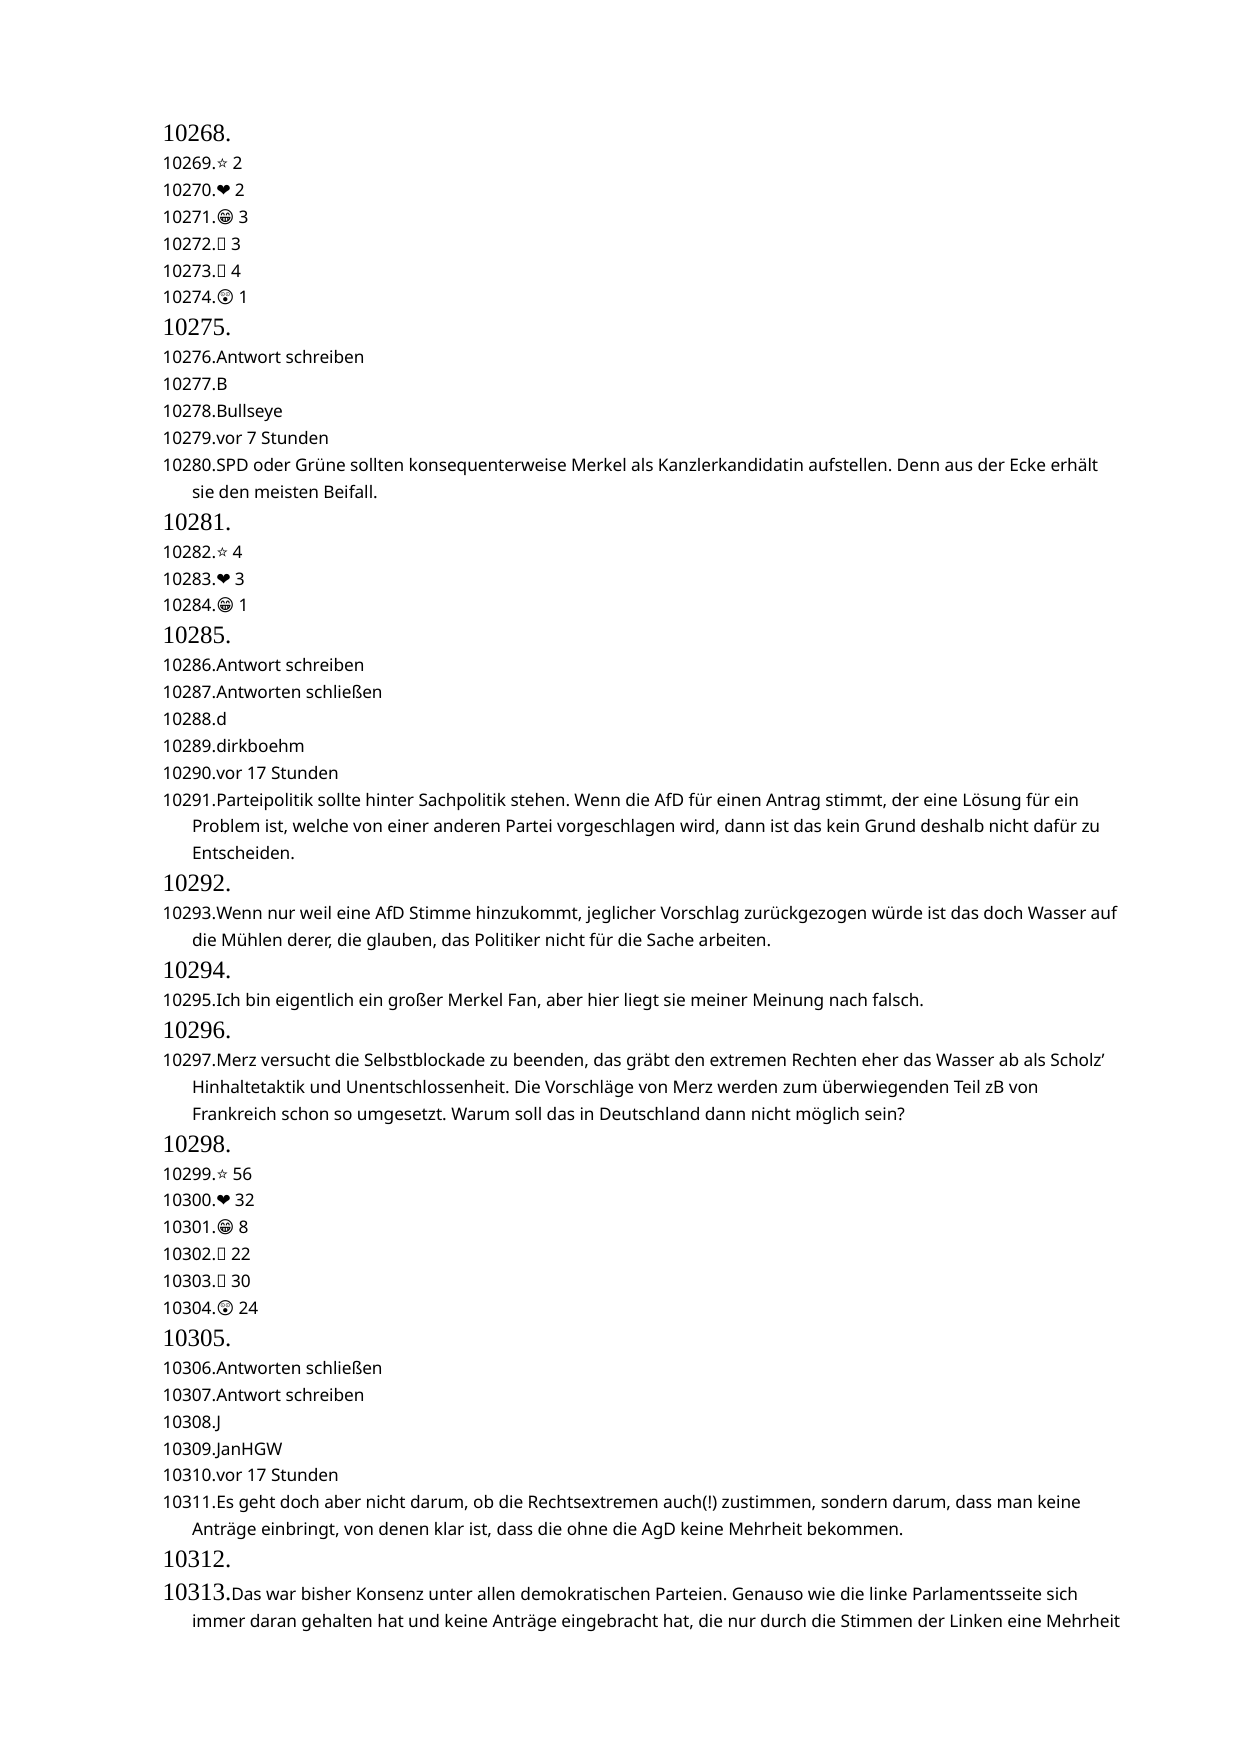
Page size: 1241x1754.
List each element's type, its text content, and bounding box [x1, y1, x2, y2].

list ⭐️ 2 [162, 151, 1122, 174]
list 😁 3 [162, 205, 1122, 228]
list vor 17 Stunden [162, 1463, 1122, 1487]
list vor 7 Stunden [162, 426, 1122, 449]
list 🤨 4 [162, 259, 1122, 282]
list Wenn nur weil eine AfD Stimme hinzukommt, jeglicher Vorschlag zurückgezogen würde ist das doch Wasser auf die Mühlen derer, die glauben, das Politiker nicht für die Sache arbeiten. [162, 901, 1122, 952]
list ❤️ 32 [162, 1188, 1122, 1212]
list Das war bisher Konsenz unter allen demokratischen Parteien. Genauso wie die linke Parlamentsseite sich immer daran gehalten hat und keine Anträge eingebracht hat, die nur durch die Stimmen der Linken eine Mehrheit [162, 1577, 1122, 1633]
list Ich bin eigentlich ein großer Merkel Fan, aber hier liegt sie meiner Meinung nach falsch. [162, 988, 1122, 1012]
list Antworten schließen [162, 1356, 1122, 1379]
list Bullseye [162, 399, 1122, 423]
list 😲 24 [162, 1296, 1122, 1319]
list J [162, 1410, 1122, 1433]
list vor 17 Stunden [162, 761, 1122, 784]
list JanHGW [162, 1437, 1122, 1460]
list ❤️ 2 [162, 178, 1122, 201]
list 🙁 22 [162, 1242, 1122, 1266]
list dirkboehm [162, 734, 1122, 757]
list ⭐️ 4 [162, 540, 1122, 563]
list 😁 1 [162, 593, 1122, 617]
list Merz versucht die Selbstblockade zu beenden, das gräbt den extremen Rechten eher das Wasser ab als Scholz’ Hinhaltetaktik und Unentschlossenheit. Die Vorschläge von Merz werden zum überwiegenden Teil zB von Frankreich schon so umgesetzt. Warum soll das in Deutschland dann nicht möglich sein? [162, 1048, 1122, 1125]
list Es geht doch aber nicht darum, ob die Rechtsextremen auch(!) zustimmen, sondern darum, dass man keine Anträge einbringt, von denen klar ist, dass die ohne die AgD keine Mehrheit bekommen. [162, 1490, 1122, 1541]
list Antwort schreiben [162, 653, 1122, 677]
list 🙁 3 [162, 232, 1122, 255]
list d [162, 707, 1122, 731]
list 😁 8 [162, 1215, 1122, 1239]
list Antwort schreiben [162, 1383, 1122, 1406]
list Parteipolitik sollte hinter Sachpolitik stehen. Wenn die AfD für einen Antrag stimmt, der eine Lösung für ein Problem ist, welche von einer anderen Partei vorgeschlagen wird, dann ist das kein Grund deshalb nicht dafür zu Entscheiden. [162, 788, 1122, 865]
list 😲 1 [162, 286, 1122, 309]
list 🤨 30 [162, 1269, 1122, 1293]
list SPD oder Grüne sollten konsequenterweise Merkel als Kanzlerkandidatin aufstellen. Denn aus der Ecke erhält sie den meisten Beifall. [162, 453, 1122, 503]
list Antworten schließen [162, 680, 1122, 704]
list Antwort schreiben [162, 345, 1122, 369]
list ⭐️ 56 [162, 1162, 1122, 1185]
list B [162, 372, 1122, 396]
list ❤️ 3 [162, 567, 1122, 590]
